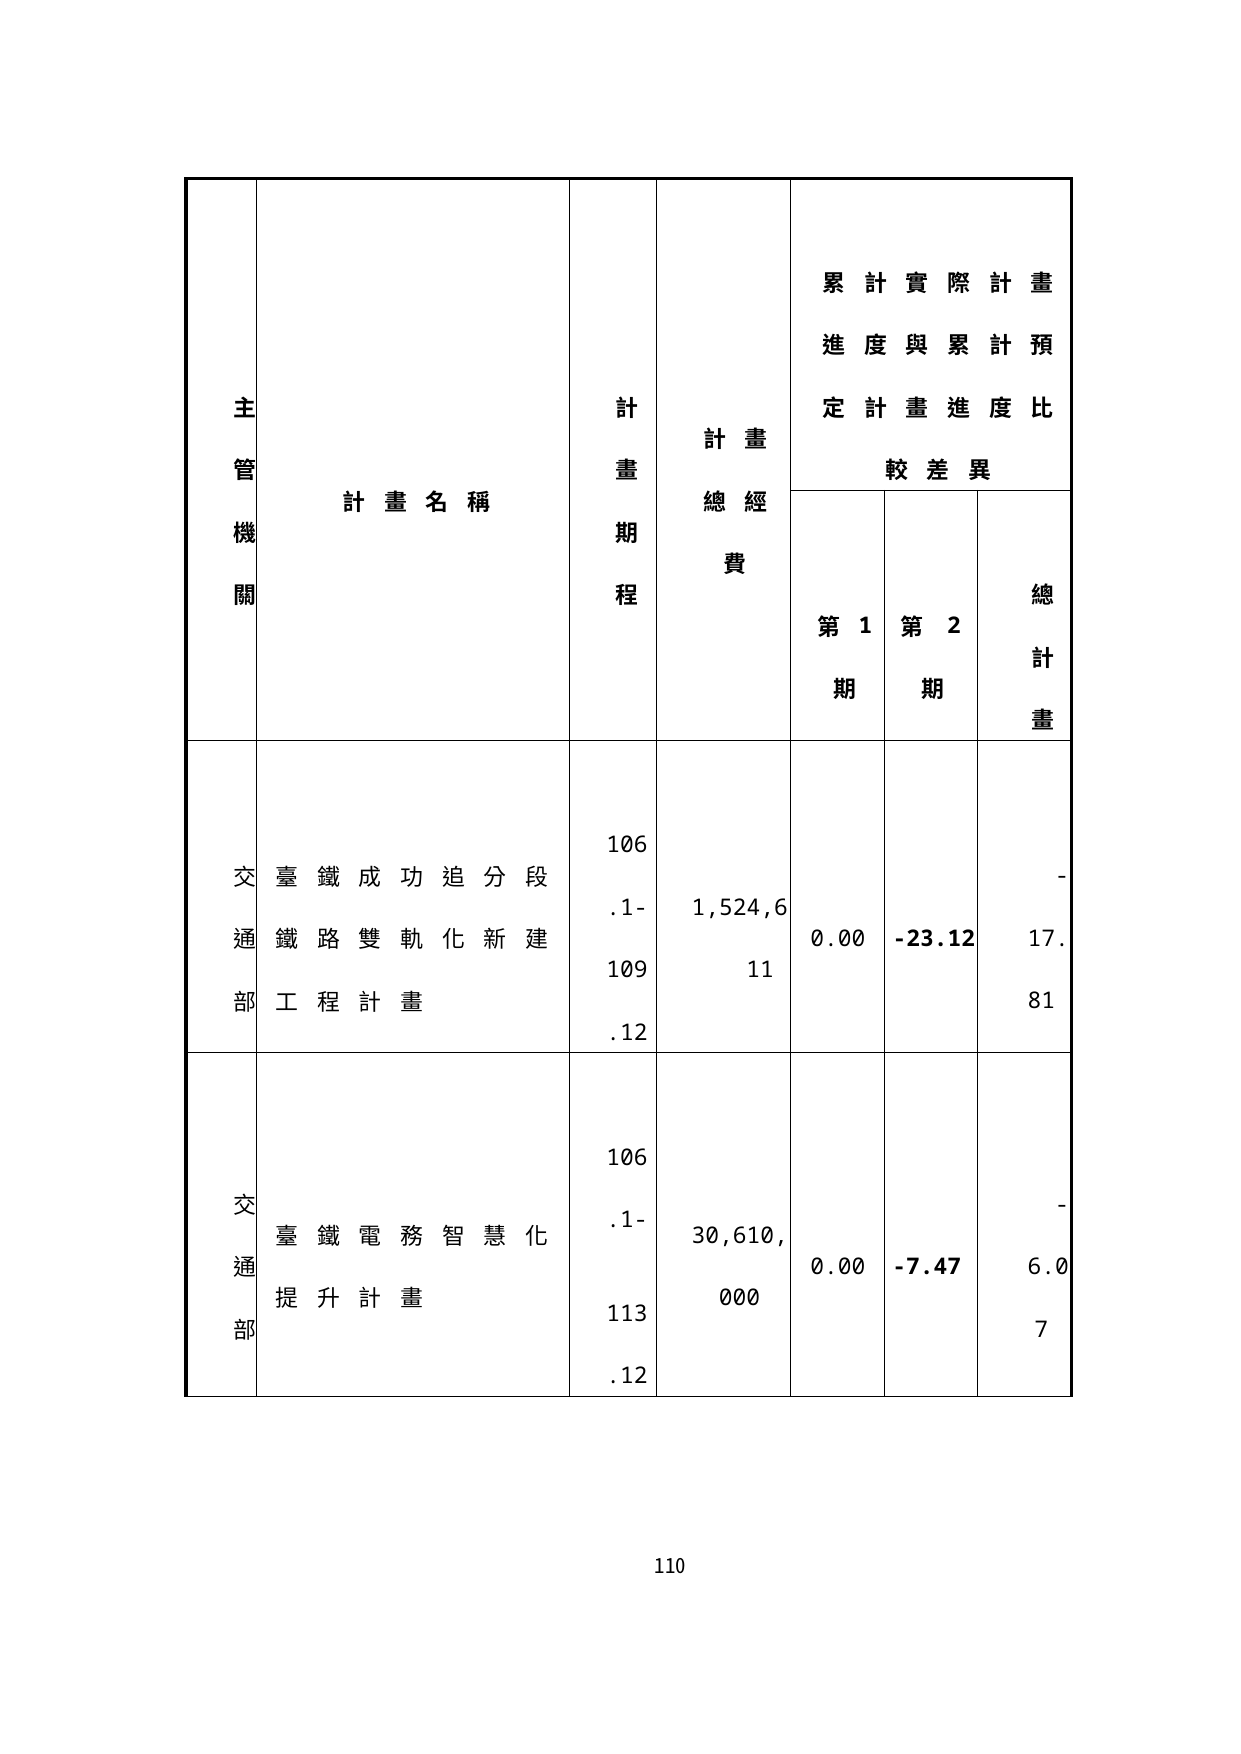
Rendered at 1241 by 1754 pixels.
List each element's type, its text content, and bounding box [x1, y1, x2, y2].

table_cell 106.1- 109.12 [570, 741, 656, 1052]
table_cell 第2期 [885, 491, 977, 740]
table_cell -6.07 [978, 1053, 1070, 1396]
table_cell 0.00 [791, 741, 884, 1052]
table_header 主管機關 [188, 180, 256, 740]
table_header 計畫 期程 [570, 180, 656, 740]
table_cell 106.1- 113.12 [570, 1053, 656, 1396]
table_cell 交通部 [188, 741, 256, 1052]
table_cell 臺鐵成功追分段鐵路雙軌化新建工程計畫 [257, 741, 569, 1052]
table_cell 1,524,611 [657, 741, 790, 1052]
table_header 計畫名稱 [257, 180, 569, 740]
table_cell -17.81 [978, 741, 1070, 1052]
table_cell 臺鐵電務智慧化提升計畫 [257, 1053, 569, 1396]
table_cell 總計畫 [978, 491, 1070, 740]
table_header 累計實際計畫進度與累計預定計畫進度比較差異 [791, 180, 1070, 490]
table_cell 交通部 [188, 1053, 256, 1396]
table_header 計畫總經費 [657, 180, 790, 740]
table_cell 0.00 [791, 1053, 884, 1396]
table_cell -7.47 [885, 1053, 977, 1396]
table_cell 第1期 [791, 491, 884, 740]
table_cell 30,610,000 [657, 1053, 790, 1396]
table_cell -23.12 [885, 741, 977, 1052]
